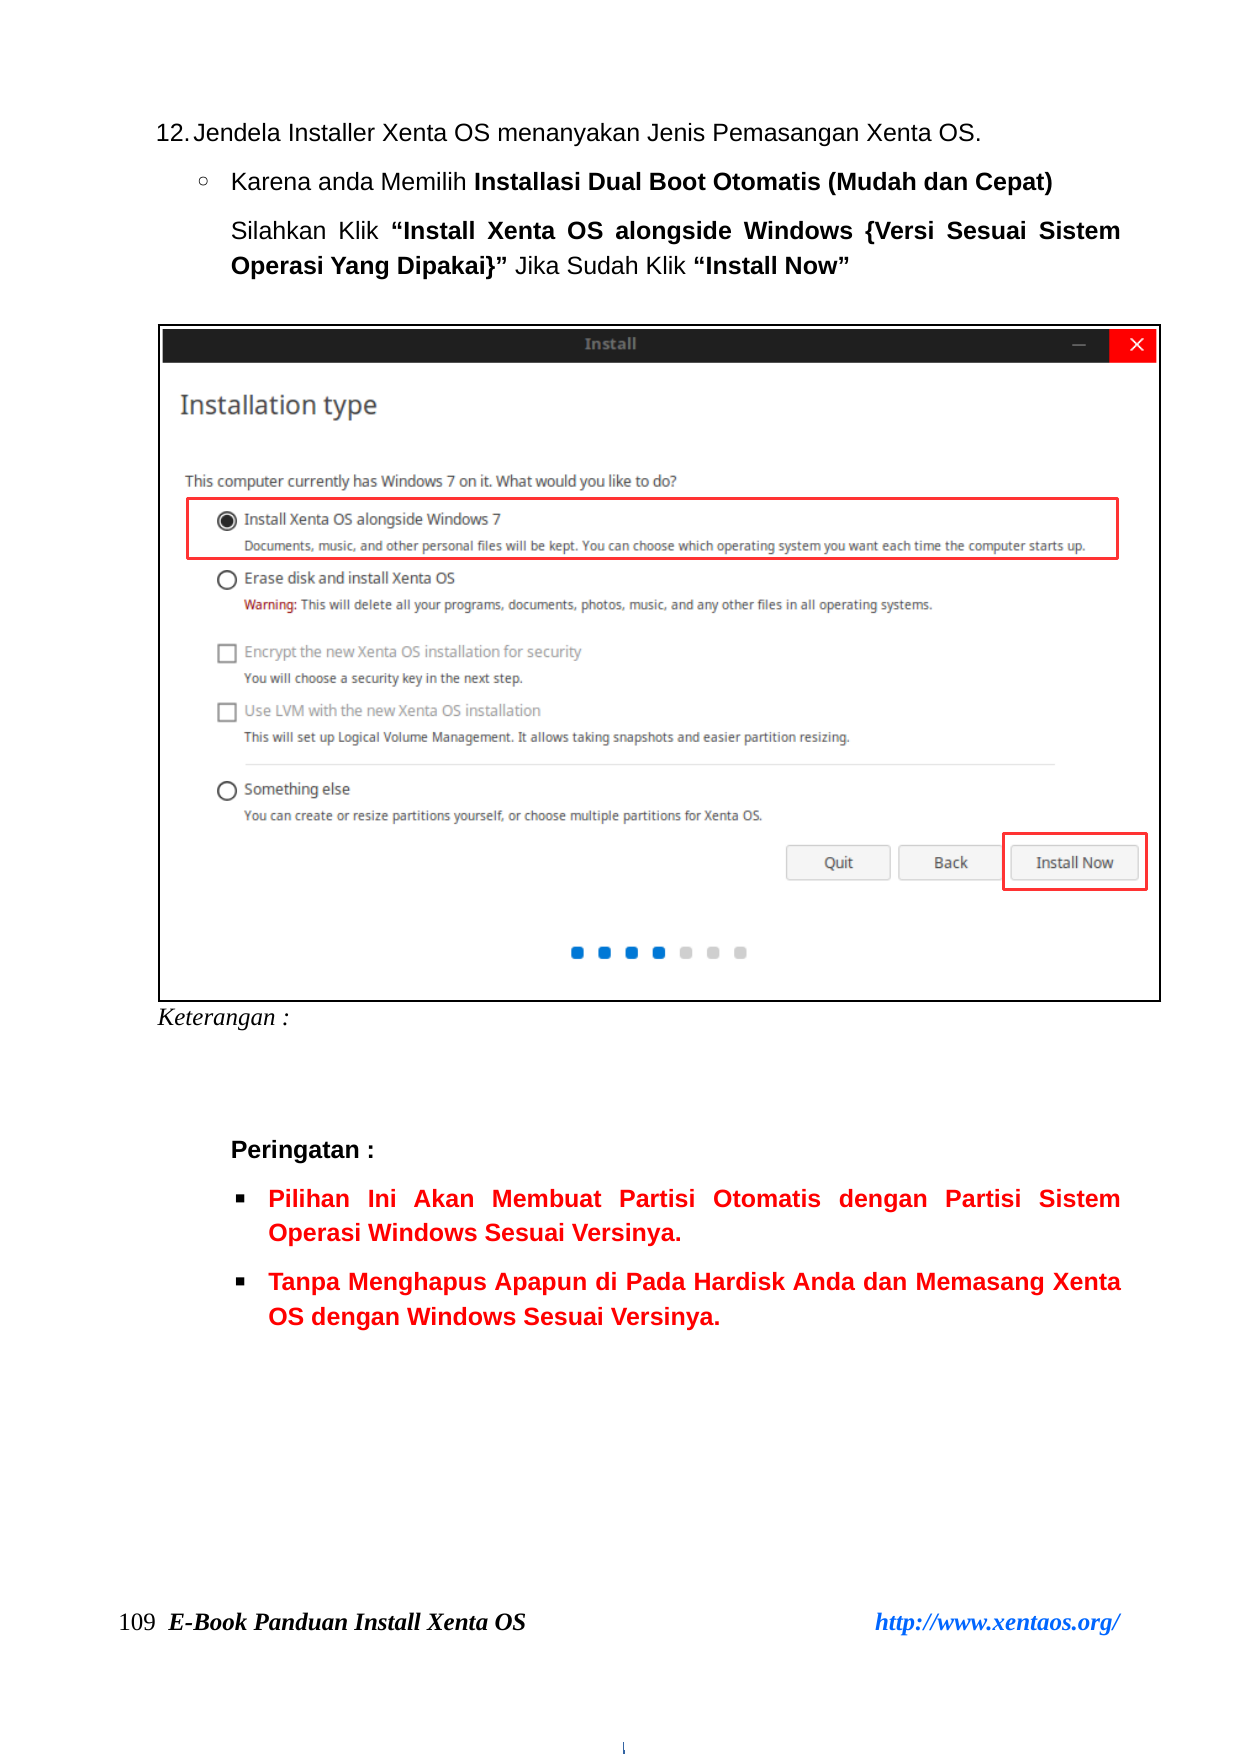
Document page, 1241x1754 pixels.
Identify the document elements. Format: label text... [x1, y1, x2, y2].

list Peringatan : [193, 1135, 1122, 1163]
list Pilihan Ini Akan Membuat Partisi Otomatis dengan Partisi Sistem Operasi Windows Sesuai Versinya. [231, 1184, 1122, 1247]
picture [162, 329, 1157, 998]
list Jendela Installer Xenta OS menanyakan Jenis Pemasangan Xenta OS. [156, 118, 1122, 147]
list Tanpa Menghapus Apapun di Pada Hardisk Anda dan Memasang Xenta OS dengan Windows Sesuai Versinya. [231, 1267, 1122, 1331]
text Keterangan : [157, 998, 1161, 1031]
list Silahkan Klik “Install Xenta OS alongside Windows {Versi Sesuai Sistem Operasi Yang Dipakai}” Jika Sudah Klik “Install Now” [193, 216, 1122, 279]
list Karena anda Memilih Installasi Dual Boot Otomatis (Mudah dan Cepat) [193, 167, 1122, 196]
